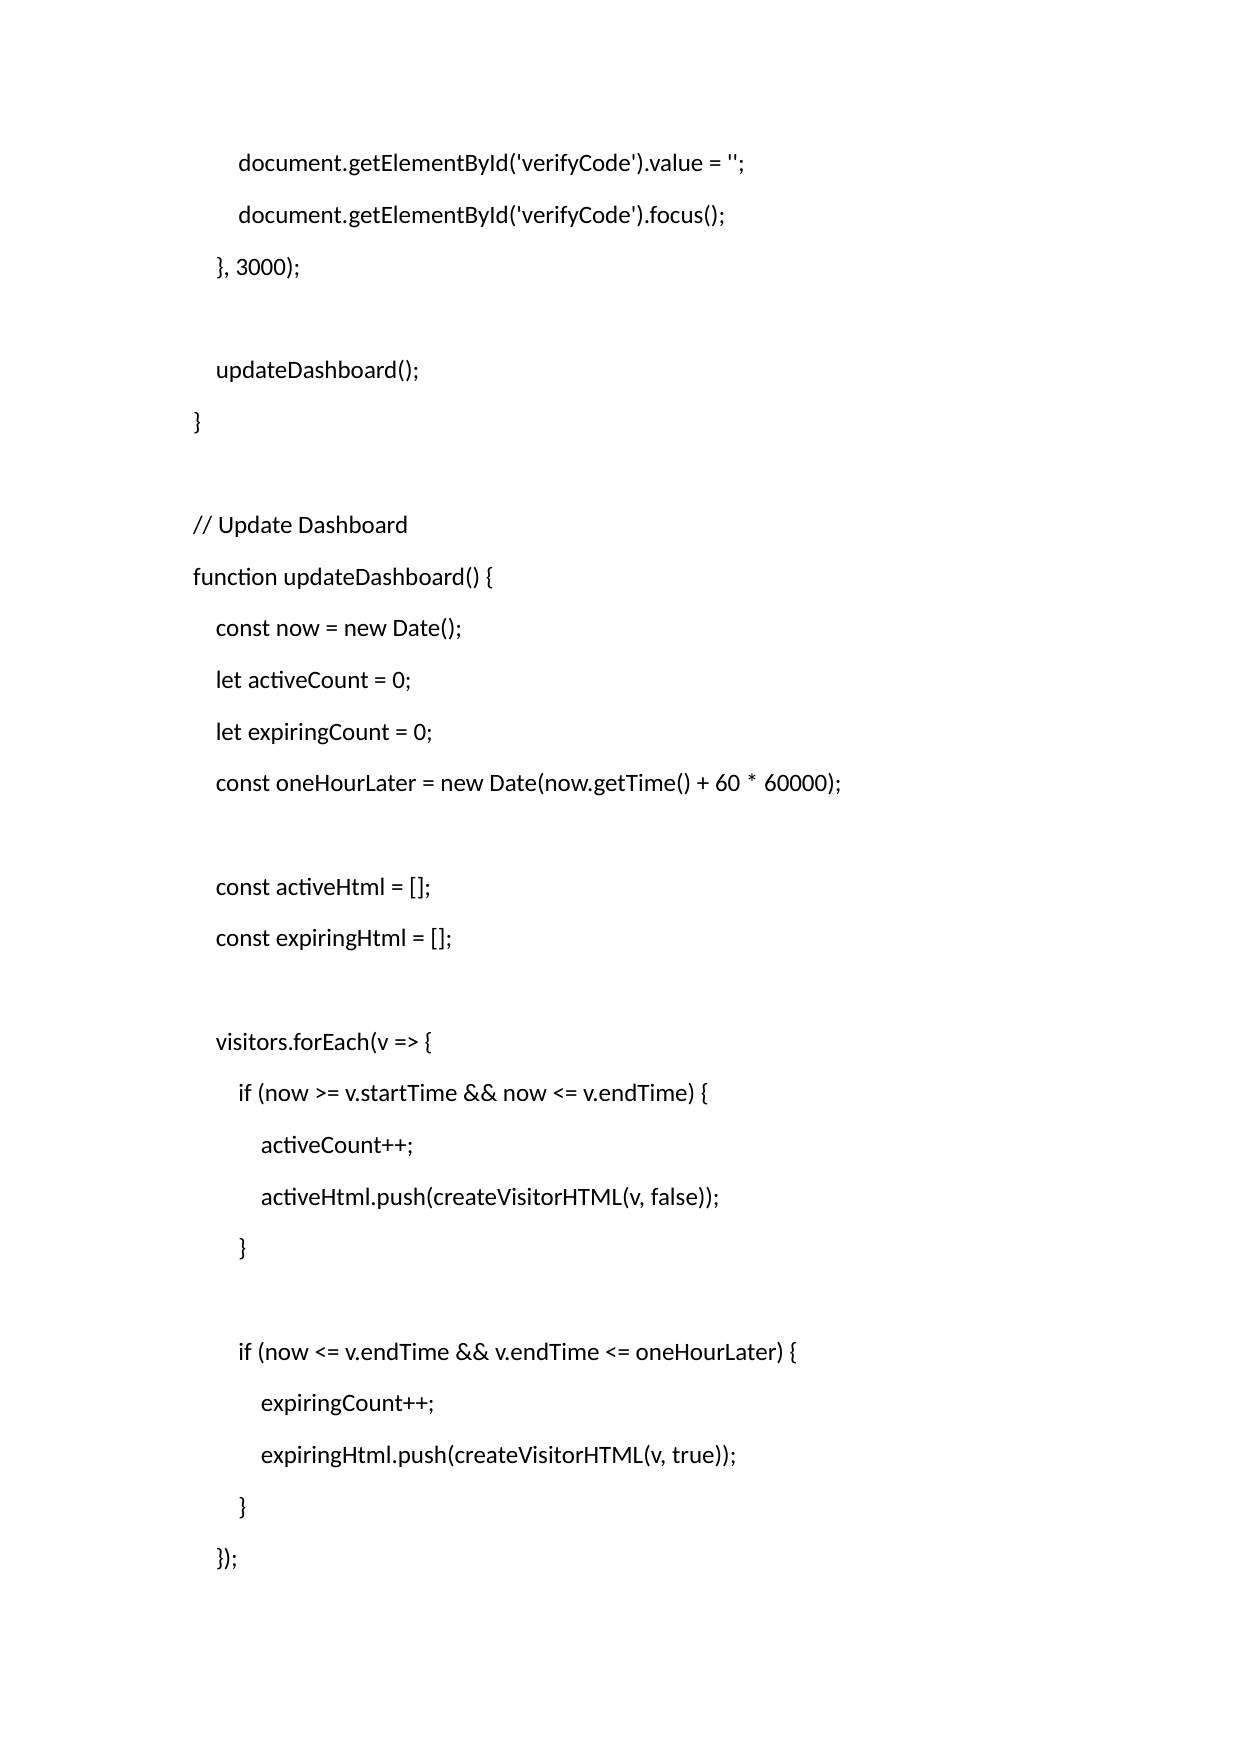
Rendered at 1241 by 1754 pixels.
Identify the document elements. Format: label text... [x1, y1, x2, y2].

text } [148, 1491, 1093, 1521]
text const now = new Date(); [148, 613, 1093, 643]
text updateDashboard(); [148, 354, 1093, 385]
text document.getElementById('verifyCode').value = ''; [148, 148, 1093, 178]
text let expiringCount = 0; [148, 716, 1093, 746]
text // Update Dashboard [148, 509, 1093, 540]
text visitors.forEach(v => { [148, 1026, 1093, 1056]
text if (now >= v.startTime && now <= v.endTime) { [148, 1078, 1093, 1108]
text activeCount++; [148, 1129, 1093, 1160]
text const oneHourLater = new Date(now.getTime() + 60 * 60000); [148, 768, 1093, 798]
text activeHtml.push(createVisitorHTML(v, false)); [148, 1181, 1093, 1211]
text } [148, 1233, 1093, 1263]
text document.getElementById('verifyCode').focus(); [148, 199, 1093, 230]
text let activeCount = 0; [148, 664, 1093, 695]
text }, 3000); [148, 251, 1093, 281]
text } [148, 406, 1093, 436]
text const activeHtml = []; [148, 871, 1093, 901]
text }); [148, 1543, 1093, 1573]
text expiringHtml.push(createVisitorHTML(v, true)); [148, 1439, 1093, 1470]
text function updateDashboard() { [148, 561, 1093, 591]
text const expiringHtml = []; [148, 923, 1093, 953]
text if (now <= v.endTime && v.endTime <= oneHourLater) { [148, 1336, 1093, 1366]
text expiringCount++; [148, 1388, 1093, 1418]
